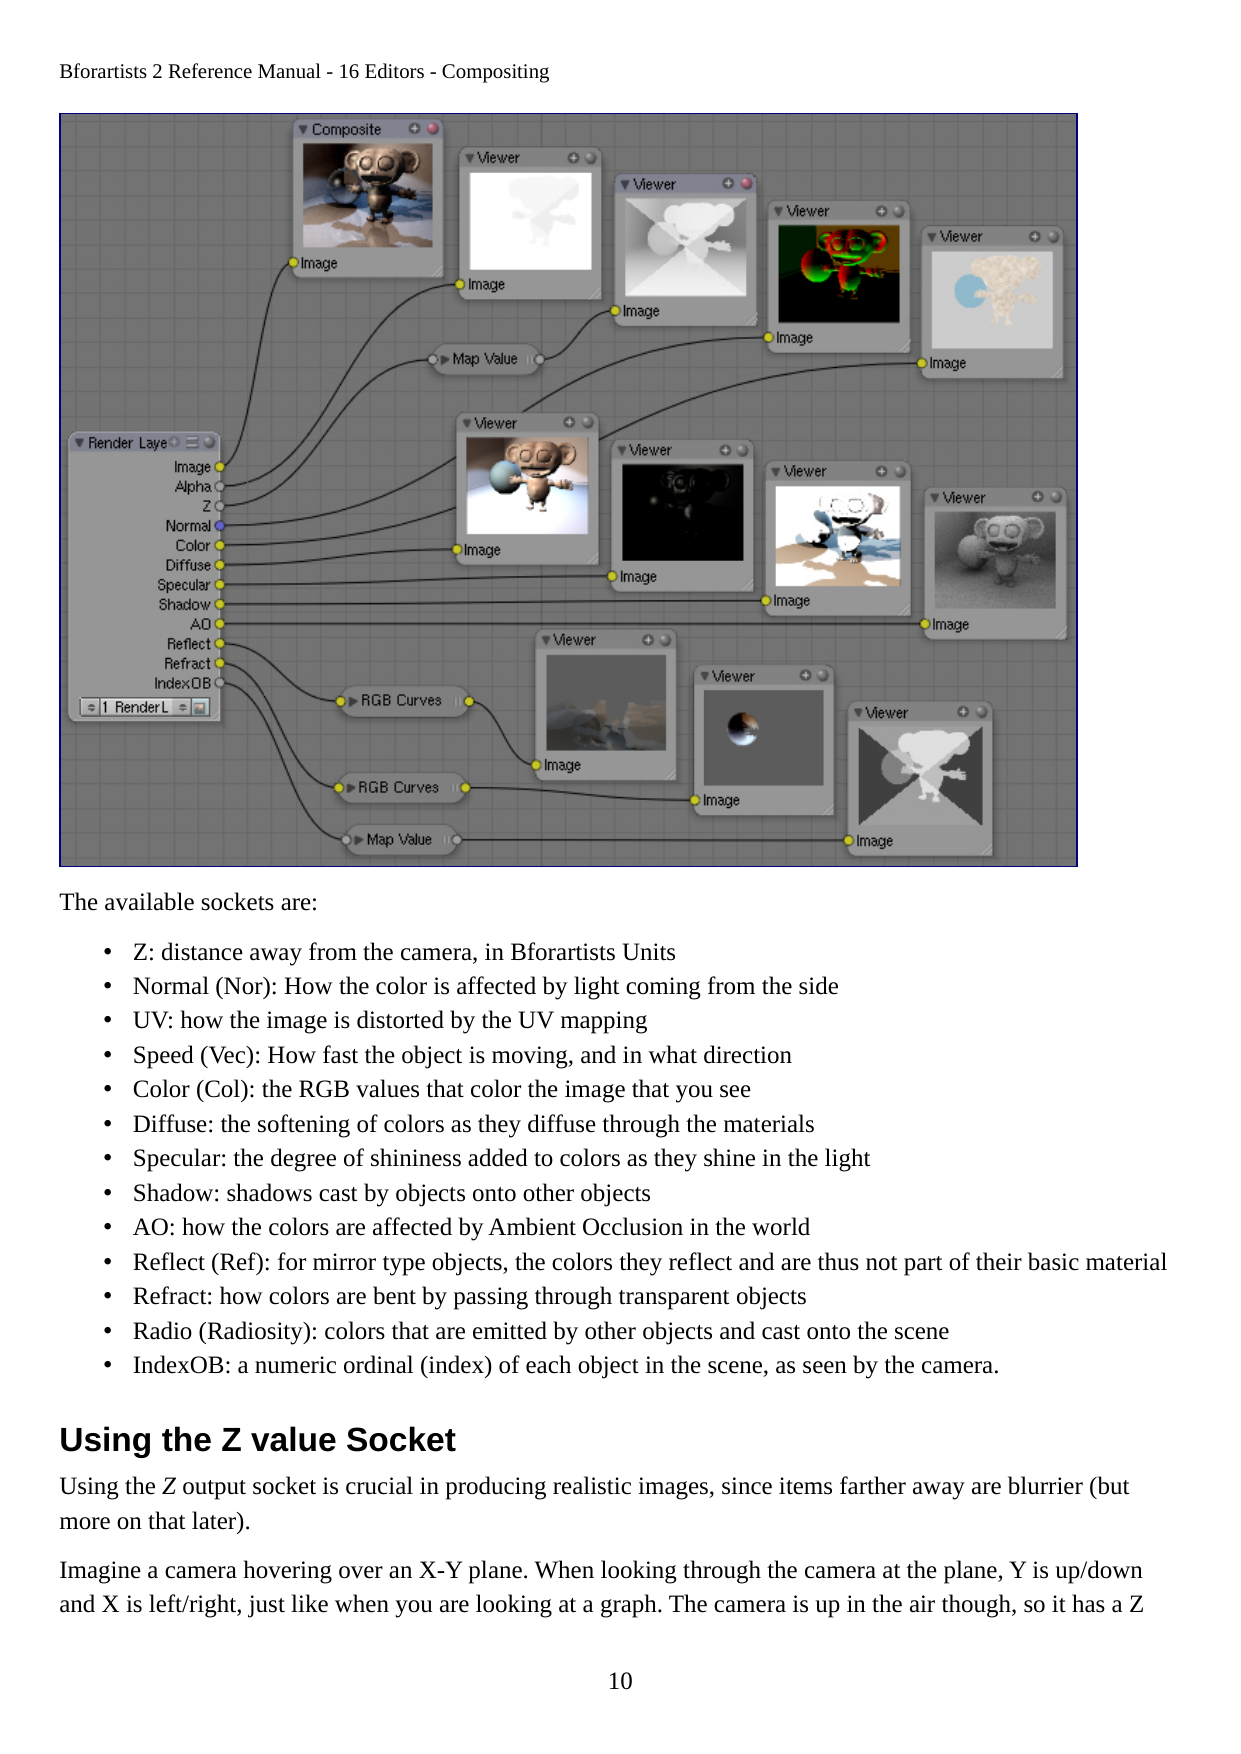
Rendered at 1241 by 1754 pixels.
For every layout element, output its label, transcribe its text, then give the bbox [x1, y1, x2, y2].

list Refract: how colors are bent by passing through transparent objects [103, 1281, 1181, 1310]
text Imagine a camera hovering over an X-Y plane. When looking through the camera at the plane, Y is up/down and X is left/right, just like when you are looking at a graph. The camera is up in the air though, so it has a Z [59, 1555, 1181, 1618]
list Specular: the degree of shininess added to colors as they shine in the light [103, 1143, 1181, 1172]
list Radio (Radiosity): colors that are emitted by other objects and cast onto the scene [103, 1316, 1181, 1344]
list Shadow: shadows cast by objects onto other objects [103, 1178, 1181, 1207]
text Using the Z output socket is crucial in producing realistic images, since items farther away are blurrier (but more on that later). [59, 1471, 1181, 1534]
subtitle Using the Z value Socket [59, 1420, 1181, 1459]
picture [61, 114, 1076, 866]
list Color (Col): the RGB values that color the image that you see [103, 1074, 1181, 1103]
list Z: distance away from the camera, in Bforartists Units [103, 937, 1181, 965]
list Diffuse: the softening of colors as they diffuse through the materials [103, 1109, 1181, 1138]
list Speed (Vec): How fast the object is moving, and in what direction [103, 1040, 1181, 1069]
list UV: how the image is distorted by the UV mapping [103, 1006, 1181, 1034]
list IndexOB: a numeric ordinal (index) of each object in the scene, as seen by the camera. [103, 1350, 1181, 1379]
text The available sockets are: [59, 887, 1181, 916]
list Normal (Nor): How the color is affected by light coming from the side [103, 971, 1181, 1000]
list Reflect (Ref): for mirror type objects, the colors they reflect and are thus not part of their basic material [103, 1247, 1181, 1276]
list AO: how the colors are affected by Ambient Occlusion in the world [103, 1212, 1181, 1241]
